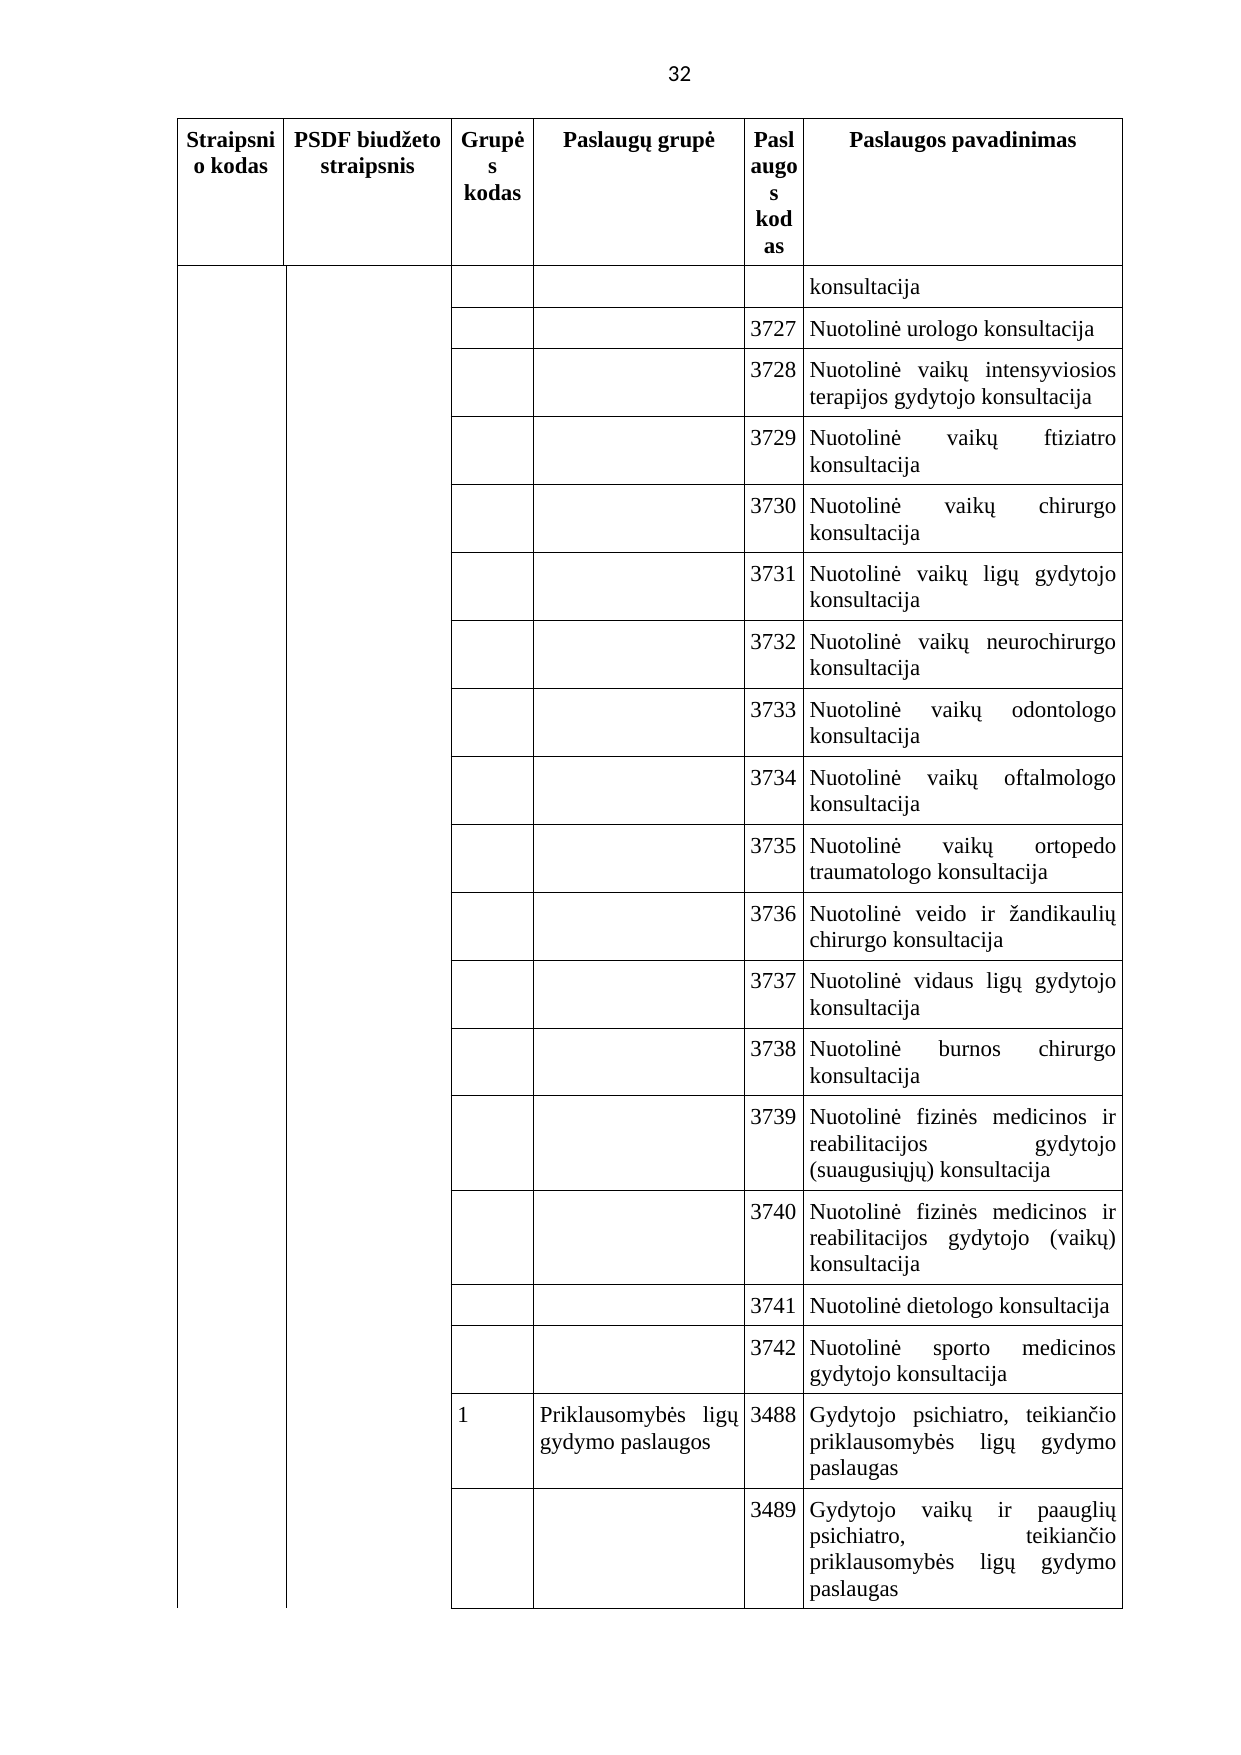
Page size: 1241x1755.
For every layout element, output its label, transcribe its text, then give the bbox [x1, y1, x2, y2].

table_cell [287, 416, 451, 484]
table_cell Nuotolinė urologo konsultacija [804, 308, 1122, 348]
table_header Grupės kodas [452, 119, 533, 265]
table_cell [452, 349, 533, 416]
table_cell [287, 1284, 451, 1325]
table_cell [178, 688, 286, 756]
table_cell [178, 1284, 286, 1325]
table_cell [534, 757, 744, 824]
table_cell Nuotolinė vaikų ligų gydytojo konsultacija [804, 553, 1122, 620]
table_header PSDF biudžeto straipsnis [284, 119, 451, 265]
table_cell Nuotolinė sporto medicinos gydytojo konsultacija [804, 1326, 1122, 1393]
table_cell [452, 308, 533, 348]
table_cell [178, 892, 286, 959]
table_cell [452, 621, 533, 688]
table_cell 3735 [745, 825, 803, 892]
table_cell [534, 1326, 744, 1393]
table_cell [178, 484, 286, 552]
table_cell [452, 825, 533, 892]
table_cell [178, 552, 286, 620]
table_cell [178, 1028, 286, 1095]
table_cell 3489 [745, 1489, 803, 1608]
table_cell 3737 [745, 961, 803, 1027]
table_cell [534, 1191, 744, 1284]
table_cell 3736 [745, 893, 803, 959]
table_cell [452, 1096, 533, 1189]
table_cell Gydytojo vaikų ir paauglių psichiatro, teikiančio priklausomybės ligų gydymo paslaugas [804, 1489, 1122, 1608]
table_cell [178, 1095, 286, 1189]
table_cell Nuotolinė vaikų neurochirurgo konsultacija [804, 621, 1122, 688]
table_cell [178, 1325, 286, 1393]
table_cell [178, 416, 286, 484]
table_cell Nuotolinė vaikų odontologo konsultacija [804, 689, 1122, 756]
table_cell Nuotolinė vaikų chirurgo konsultacija [804, 485, 1122, 552]
table_cell [287, 1095, 451, 1189]
table_cell 3728 [745, 349, 803, 416]
table_cell [534, 825, 744, 892]
table_header Paslaugų grupė [534, 119, 744, 265]
table_cell [178, 620, 286, 688]
table_cell [534, 485, 744, 552]
table_cell 3733 [745, 689, 803, 756]
table_cell [287, 824, 451, 892]
table_cell [534, 308, 744, 348]
table_cell [534, 266, 744, 307]
table_cell [287, 307, 451, 348]
table_cell [452, 893, 533, 959]
table_cell [287, 552, 451, 620]
table_cell 3731 [745, 553, 803, 620]
table_cell [178, 266, 286, 307]
table_cell [452, 689, 533, 756]
table_cell [452, 417, 533, 484]
table_header Paslaugos kodas [745, 119, 803, 265]
table_cell [452, 485, 533, 552]
table_cell Nuotolinė veido ir žandikaulių chirurgo konsultacija [804, 893, 1122, 959]
table_cell [534, 349, 744, 416]
table_cell [287, 688, 451, 756]
table_cell [452, 266, 533, 307]
table_cell [534, 1029, 744, 1095]
table_cell konsultacija [804, 266, 1122, 307]
table_cell [287, 1190, 451, 1284]
table_cell Nuotolinė dietologo konsultacija [804, 1285, 1122, 1325]
table_cell [452, 1489, 533, 1608]
table_cell [178, 1488, 286, 1608]
table_cell Nuotolinė fizinės medicinos ir reabilitacijos gydytojo (suaugusiųjų) konsultacija [804, 1096, 1122, 1189]
table_cell [287, 1028, 451, 1095]
table_cell [534, 893, 744, 959]
table_cell [452, 1191, 533, 1284]
table_cell 3742 [745, 1326, 803, 1393]
table_cell [534, 1096, 744, 1189]
table_cell [178, 824, 286, 892]
table_cell [452, 961, 533, 1027]
table_cell [452, 757, 533, 824]
table_cell 3488 [745, 1394, 803, 1488]
table_cell [287, 620, 451, 688]
table_cell Nuotolinė vaikų ftiziatro konsultacija [804, 417, 1122, 484]
table_cell [287, 266, 451, 307]
table_cell [534, 417, 744, 484]
table_cell 1 [452, 1394, 533, 1488]
table_cell [452, 553, 533, 620]
table_cell 3740 [745, 1191, 803, 1284]
table_cell 3738 [745, 1029, 803, 1095]
table_cell [178, 1190, 286, 1284]
table_cell [178, 960, 286, 1027]
table_cell 3729 [745, 417, 803, 484]
table_cell Nuotolinė vaikų ortopedo traumatologo konsultacija [804, 825, 1122, 892]
table_cell [287, 484, 451, 552]
table_cell [287, 756, 451, 824]
table_cell 3739 [745, 1096, 803, 1189]
table_cell [287, 1325, 451, 1393]
table_cell [534, 1285, 744, 1325]
table_cell [534, 689, 744, 756]
table_cell 3727 [745, 308, 803, 348]
table_cell [178, 756, 286, 824]
table_cell [178, 307, 286, 348]
table_cell [287, 1393, 451, 1488]
table_cell [534, 553, 744, 620]
table_cell Nuotolinė vaikų oftalmologo konsultacija [804, 757, 1122, 824]
table_cell 3734 [745, 757, 803, 824]
table_cell [287, 1488, 451, 1608]
table_cell [534, 621, 744, 688]
table_cell Nuotolinė vaikų intensyviosios terapijos gydytojo konsultacija [804, 349, 1122, 416]
table_header Paslaugos pavadinimas [804, 119, 1122, 265]
table_cell [287, 348, 451, 416]
table_cell Priklausomybės ligų gydymo paslaugos [534, 1394, 744, 1488]
table_cell Nuotolinė vidaus ligų gydytojo konsultacija [804, 961, 1122, 1027]
table_cell [452, 1285, 533, 1325]
table_cell [534, 961, 744, 1027]
table_cell Nuotolinė burnos chirurgo konsultacija [804, 1029, 1122, 1095]
table_cell [745, 266, 803, 307]
table_cell Gydytojo psichiatro, teikiančio priklausomybės ligų gydymo paslaugas [804, 1394, 1122, 1488]
table_cell [452, 1029, 533, 1095]
table_cell 3732 [745, 621, 803, 688]
table_cell [178, 348, 286, 416]
table_cell 3741 [745, 1285, 803, 1325]
table_cell [287, 960, 451, 1027]
table_cell 3730 [745, 485, 803, 552]
table_header Straipsnio kodas [178, 119, 283, 265]
table_cell [452, 1326, 533, 1393]
table_cell [287, 892, 451, 959]
table_cell [534, 1489, 744, 1608]
table_cell Nuotolinė fizinės medicinos ir reabilitacijos gydytojo (vaikų) konsultacija [804, 1191, 1122, 1284]
table_cell [178, 1393, 286, 1488]
